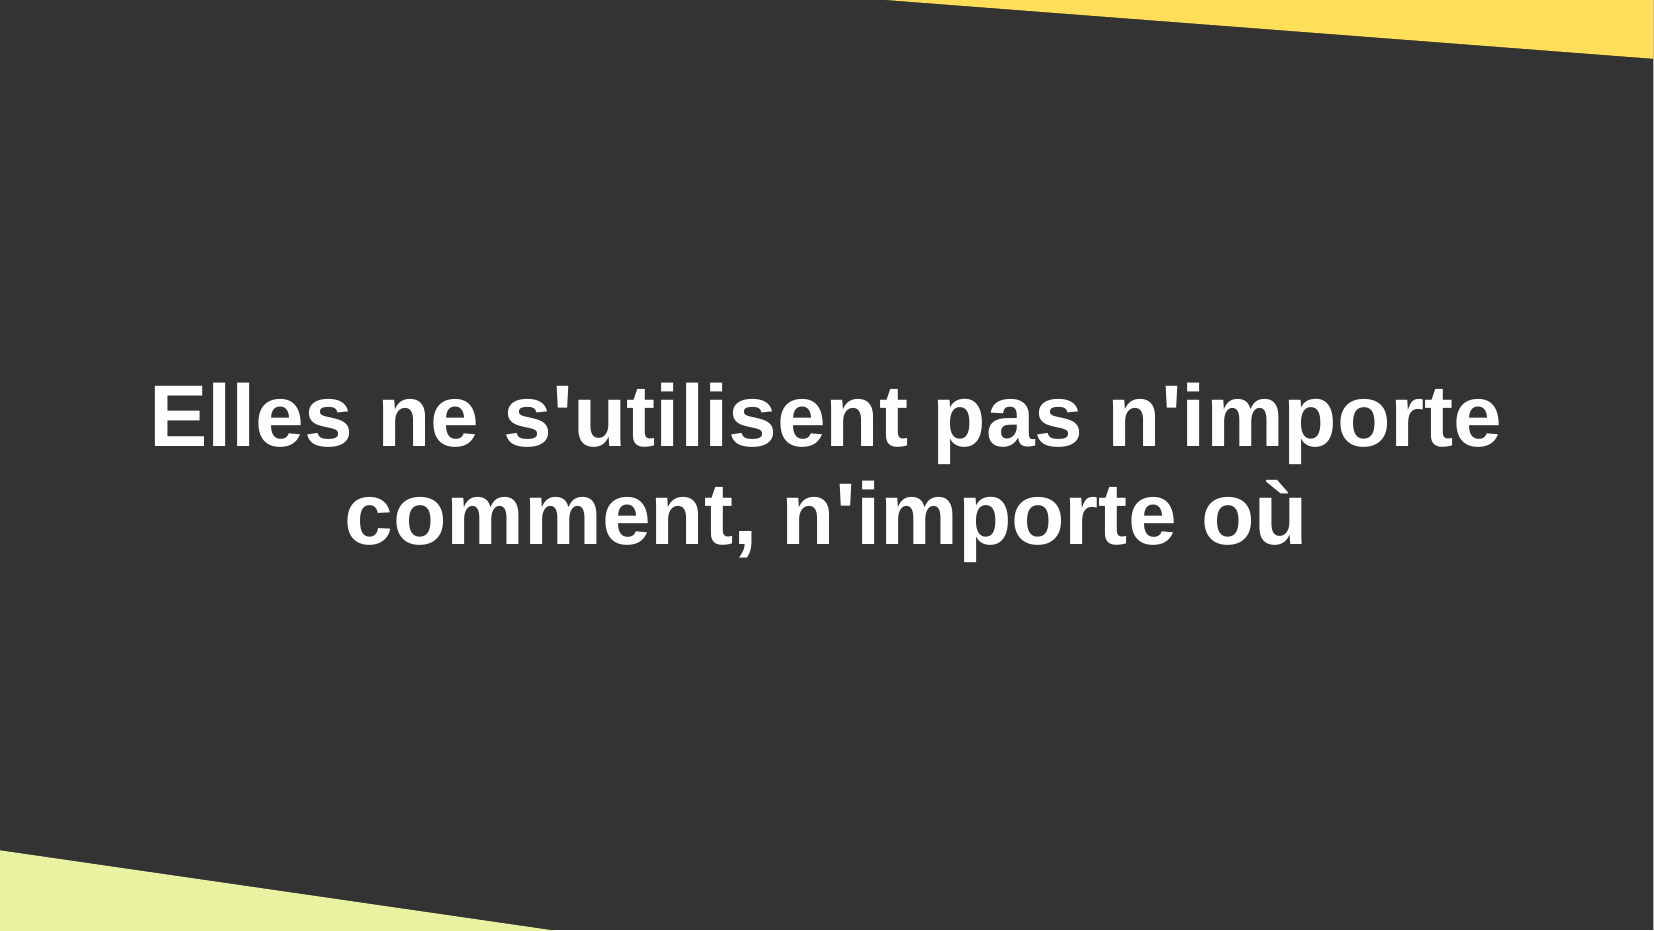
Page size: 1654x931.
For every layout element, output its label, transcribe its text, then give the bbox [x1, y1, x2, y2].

title Elles ne s'utilisent pas n'importe comment, n'importe où [31, 367, 1622, 588]
text_box [0, 850, 558, 931]
text_box [886, 0, 1654, 59]
